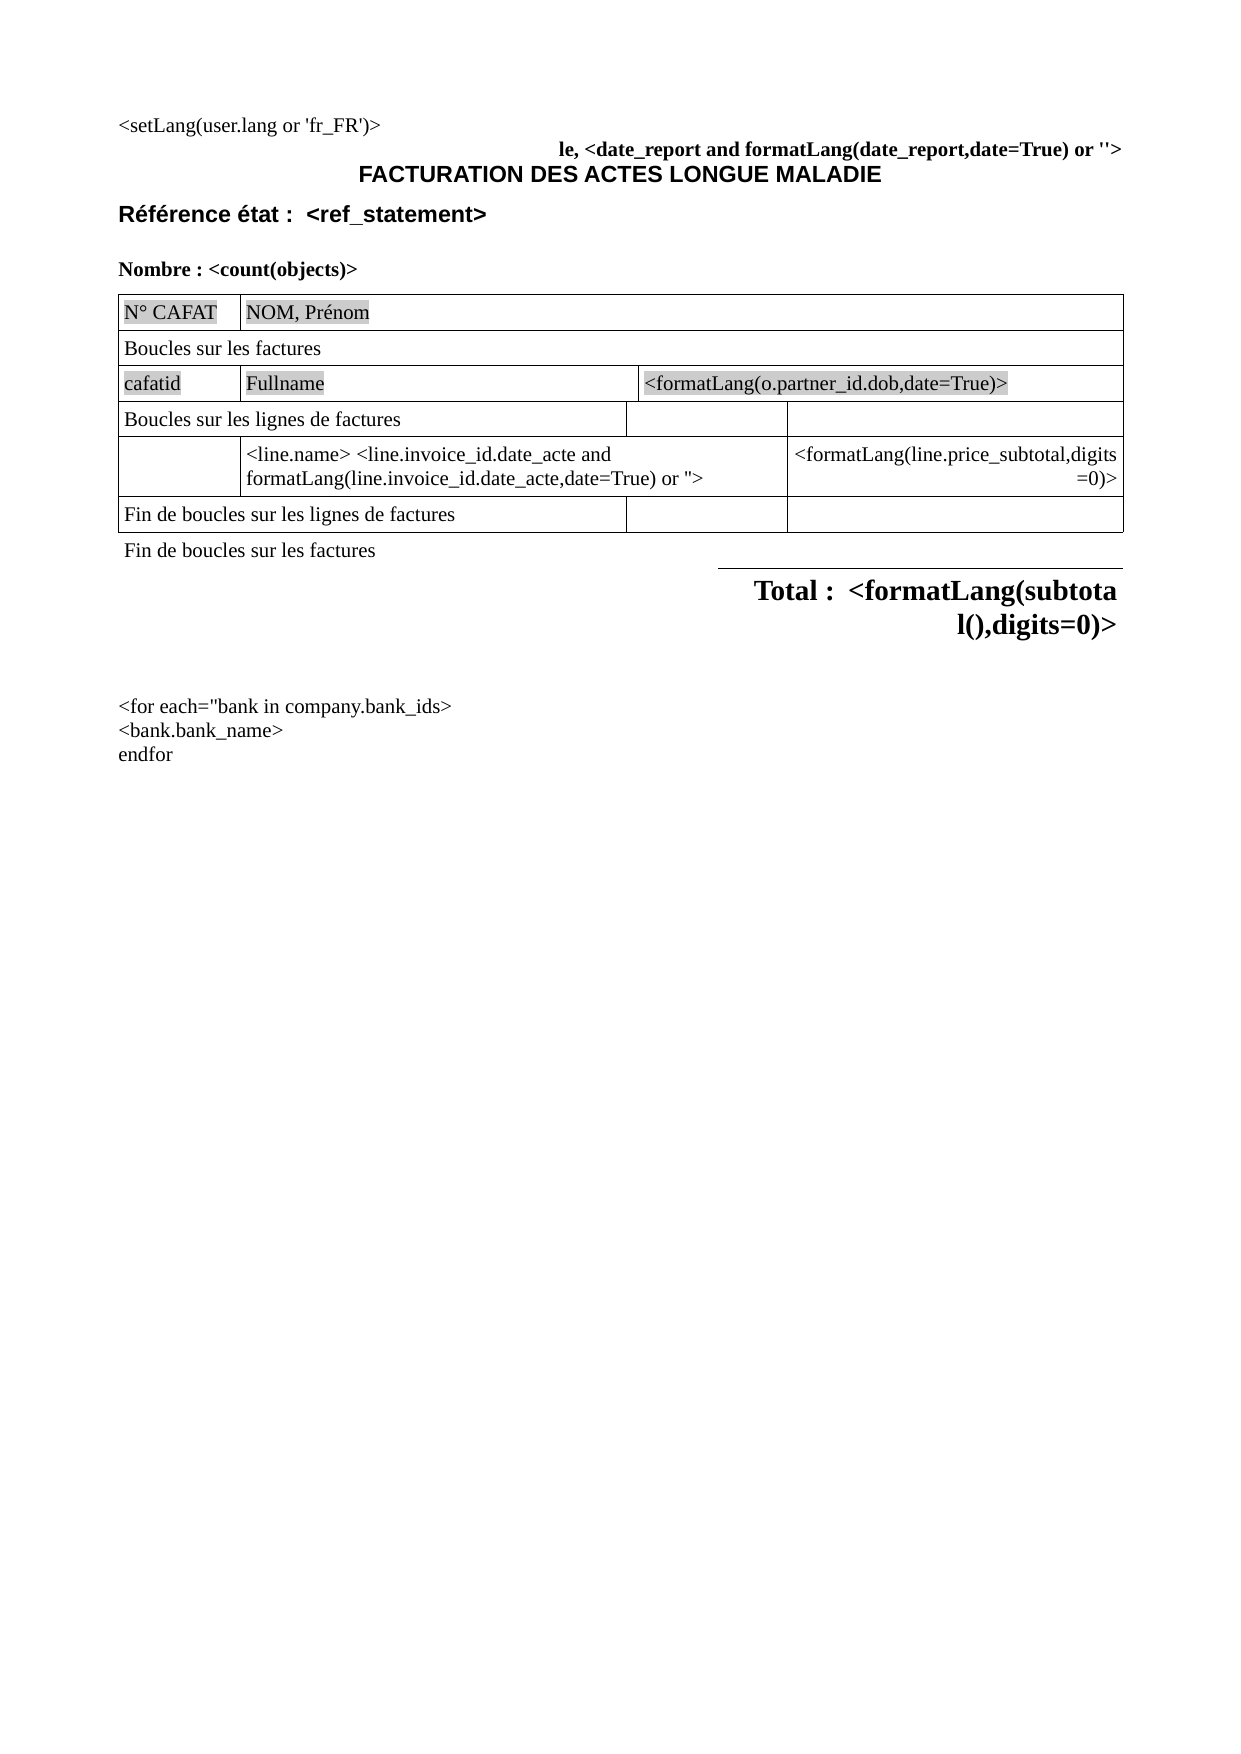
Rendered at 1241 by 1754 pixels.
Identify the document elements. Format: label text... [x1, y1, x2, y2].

subtitle Référence état : <ref_statement> [118, 201, 1122, 227]
table_cell <line.name> <line.invoice_id.date_acte and formatLang(line.invoice_id.date_acte,date=True) or ''> [241, 437, 787, 496]
table_header N° CAFAT [119, 295, 240, 329]
table_cell Fin de boucles sur les factures [118, 533, 1123, 567]
table_cell Fin de boucles sur les lignes de factures [119, 497, 626, 532]
table_cell [788, 402, 1123, 436]
table_cell Boucles sur les factures [119, 331, 1123, 365]
text Nombre : <count(objects)> [118, 257, 1122, 281]
table_cell [788, 497, 1123, 532]
table_cell [119, 437, 240, 496]
table_cell <formatLang(line.price_subtotal,digits=0)> [788, 437, 1123, 496]
text <bank.bank_name> [118, 718, 1122, 742]
text le, <date_report and formatLang(date_report,date=True) or ''> [118, 137, 1122, 161]
text endfor [118, 742, 1122, 766]
table_cell <formatLang(o.partner_id.dob,date=True)> [639, 366, 1123, 401]
table_cell Fullname [241, 366, 638, 401]
text <for each="bank in company.bank_ids> [118, 694, 1122, 718]
table_cell <formatLang(subtotal(),digits=0)> [840, 569, 1123, 646]
subtitle FACTURATION DES ACTES LONGUE MALADIE [118, 161, 1122, 187]
table_cell [118, 568, 718, 646]
table_cell cafatid [119, 366, 240, 401]
table_header NOM, Prénom [241, 295, 1123, 329]
table_cell Boucles sur les lignes de factures [119, 402, 626, 436]
table_cell Total : [718, 569, 840, 646]
table_cell [627, 497, 787, 532]
table_cell [627, 402, 787, 436]
text <setLang(user.lang or 'fr_FR')> [118, 113, 1122, 137]
